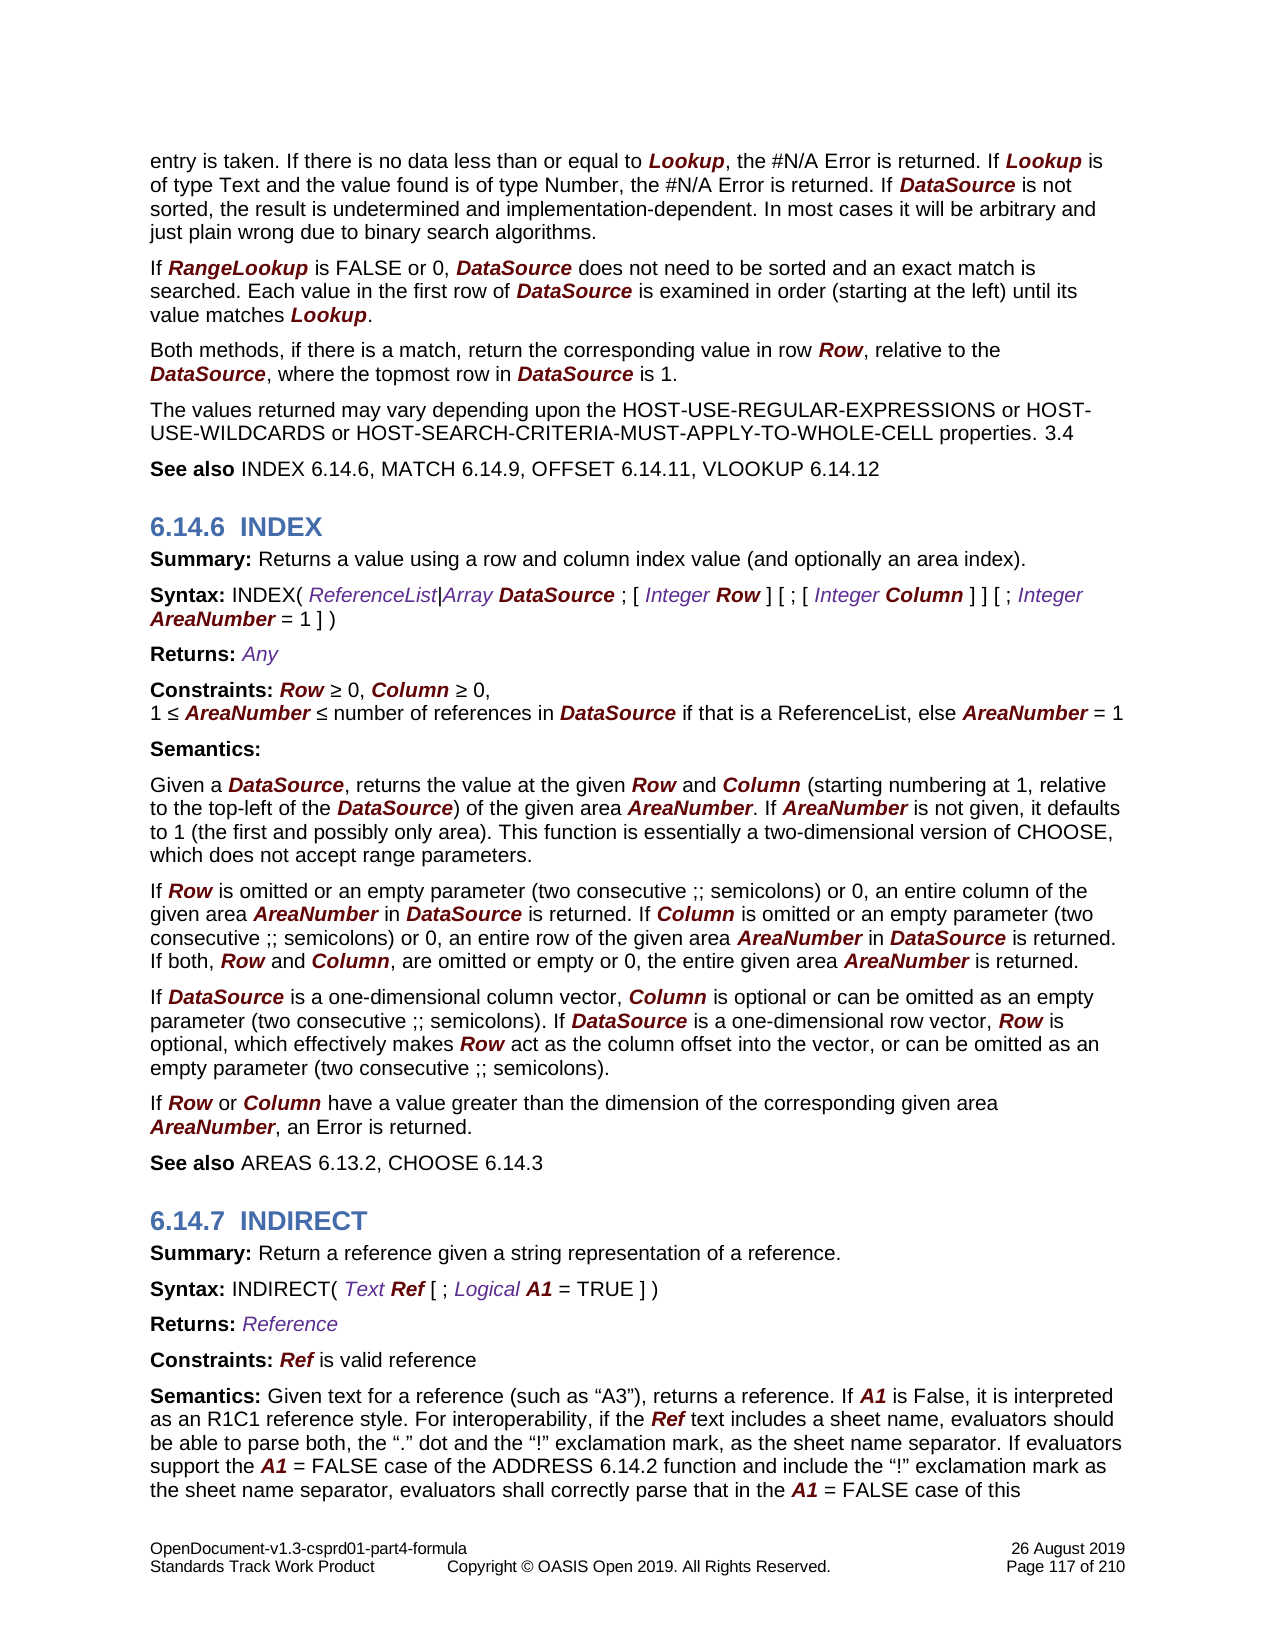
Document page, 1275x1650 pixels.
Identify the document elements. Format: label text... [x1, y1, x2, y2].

text If DataSource is a one-dimensional column vector, Column is optional or can be omitted as an empty parameter (two consecutive ;; semicolons). If DataSource is a one-dimensional row vector, Row is optional, which effectively makes Row act as the column offset into the vector, or can be omitted as an empty parameter (two consecutive ;; semicolons). [150, 986, 1125, 1080]
subtitle INDEX [150, 512, 1125, 542]
text Syntax: INDEX( ReferenceList|Array DataSource ; [ Integer Row ] [ ; [ Integer Column ] ] [ ; Integer AreaNumber = 1 ] ) [150, 583, 1125, 631]
text Both methods, if there is a match, return the corresponding value in row Row, relative to the DataSource, where the topmost row in DataSource is 1. [150, 339, 1125, 386]
text Given a DataSource, returns the value at the given Row and Column (starting numbering at 1, relative to the top-left of the DataSource) of the given area AreaNumber. If AreaNumber is not given, it defaults to 1 (the first and possibly only area). This function is essentially a two-dimensional version of CHOOSE, which does not accept range parameters. [150, 773, 1125, 867]
text See also AREAS 6.13.2, CHOOSE 6.14.3 [150, 1151, 1125, 1174]
text Syntax: INDIRECT( Text Ref [ ; Logical A1 = TRUE ] ) [150, 1277, 1125, 1301]
text Constraints: Ref is valid reference [150, 1348, 1125, 1372]
text Constraints: Row ≥ 0, Column ≥ 0, 1 ≤ AreaNumber ≤ number of references in DataSource if that is a ReferenceList, else AreaNumber = 1 [150, 678, 1125, 725]
text entry is taken. If there is no data less than or equal to Lookup, the #N/A Error is returned. If Lookup is of type Text and the value found is of type Number, the #N/A Error is returned. If DataSource is not sorted, the result is undetermined and implementation-dependent. In most cases it will be arbitrary and just plain wrong due to binary search algorithms. [150, 150, 1125, 244]
text The values returned may vary depending upon the HOST-USE-REGULAR-EXPRESSIONS or HOST-USE-WILDCARDS or HOST-SEARCH-CRITERIA-MUST-APPLY-TO-WHOLE-CELL properties. 3.4 [150, 398, 1125, 445]
text If Row or Column have a value greater than the dimension of the corresponding given area AreaNumber, an Error is returned. [150, 1092, 1125, 1139]
text Summary: Return a reference given a string representation of a reference. [150, 1242, 1125, 1265]
text Returns: Reference [150, 1313, 1125, 1336]
text See also INDEX 6.14.6, MATCH 6.14.9, OFFSET 6.14.11, VLOOKUP 6.14.12 [150, 457, 1125, 481]
subtitle INDIRECT [150, 1206, 1125, 1236]
text If RangeLookup is FALSE or 0, DataSource does not need to be sorted and an exact match is searched. Each value in the first row of DataSource is examined in order (starting at the left) until its value matches Lookup. [150, 256, 1125, 327]
text Semantics: Given text for a reference (such as “A3”), returns a reference. If A1 is False, it is interpreted as an R1C1 reference style. For interoperability, if the Ref text includes a sheet name, evaluators should be able to parse both, the “.” dot and the “!” exclamation mark, as the sheet name separator. If evaluators support the A1 = FALSE case of the ADDRESS 6.14.2 function and include the “!” exclamation mark as the sheet name separator, evaluators shall correctly parse that in the A1 = FALSE case of this [150, 1384, 1125, 1502]
text Summary: Returns a value using a row and column index value (and optionally an area index). [150, 548, 1125, 571]
text Semantics: [150, 737, 1125, 761]
text Returns: Any [150, 643, 1125, 666]
text If Row is omitted or an empty parameter (two consecutive ;; semicolons) or 0, an entire column of the given area AreaNumber in DataSource is returned. If Column is omitted or an empty parameter (two consecutive ;; semicolons) or 0, an entire row of the given area AreaNumber in DataSource is returned. If both, Row and Column, are omitted or empty or 0, the entire given area AreaNumber is returned. [150, 879, 1125, 973]
